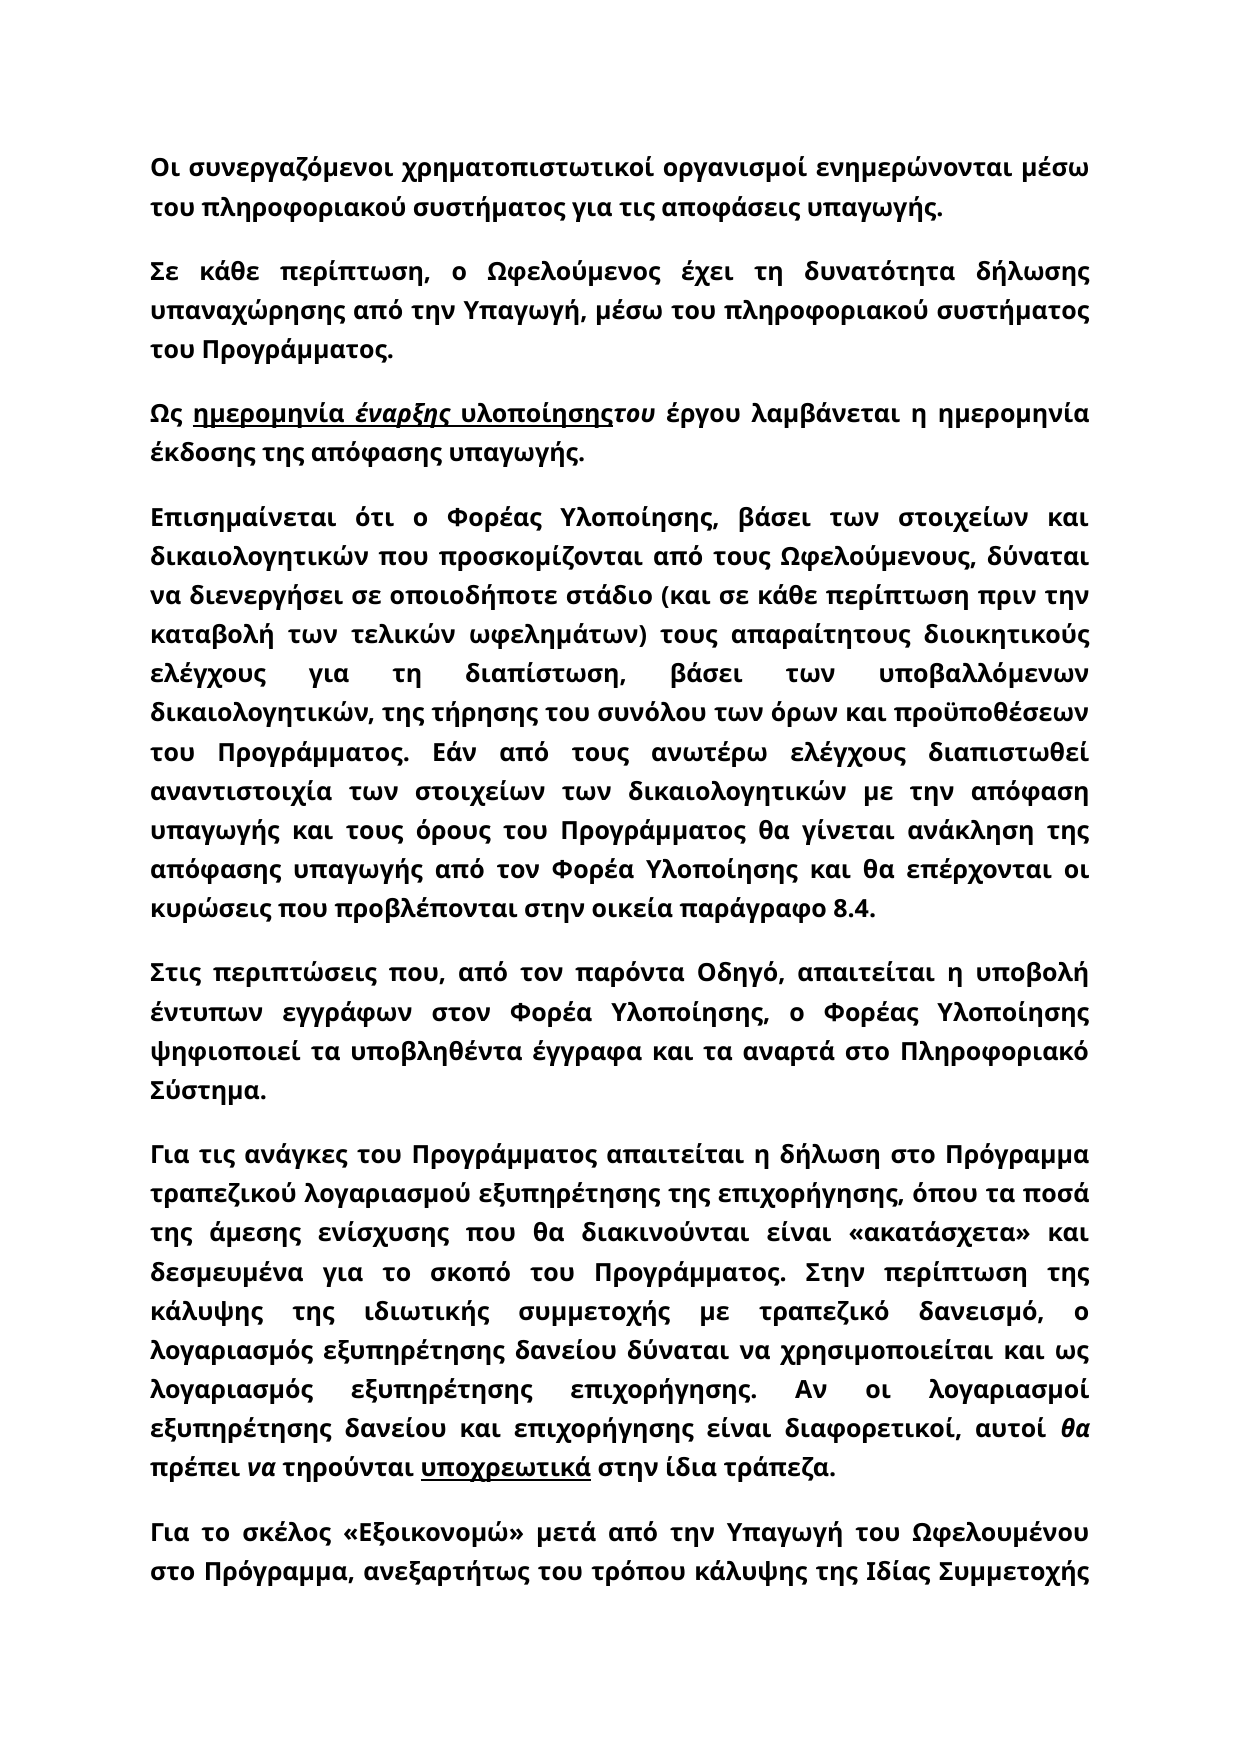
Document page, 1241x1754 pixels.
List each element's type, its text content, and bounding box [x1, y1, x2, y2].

text Για το σκέλος «Εξοικονομώ» μετά από την Υπαγωγή του Ωφελουμένου στο Πρόγραμμα, ανεξαρτήτως του τρόπου κάλυψης της Ιδίας Συμμετοχής [150, 1514, 1090, 1587]
text Επισημαίνεται ότι ο Φορέας Υλοποίησης, βάσει των στοιχείων και δικαιολογητικών που προσκομίζονται από τους Ωφελούμενους, δύναται να διενεργήσει σε οποιοδήποτε στάδιο (και σε κάθε περίπτωση πριν την καταβολή των τελικών ωφελημάτων) τους απαραίτητους διοικητικούς ελέγχους για τη διαπίστωση, βάσει των υποβαλλόμενων δικαιολογητικών, της τήρησης του συνόλου των όρων και προϋποθέσεων του Προγράμματος. Εάν από τους ανωτέρω ελέγχους διαπιστωθεί αναντιστοιχία των στοιχείων των δικαιολογητικών με την απόφαση υπαγωγής και τους όρους του Προγράμματος θα γίνεται ανάκληση της απόφασης υπαγωγής από τον Φορέα Υλοποίησης και θα επέρχονται οι κυρώσεις που προβλέπονται στην οικεία παράγραφο 8.4. [150, 499, 1090, 925]
text Σε κάθε περίπτωση, ο Ωφελούμενος έχει τη δυνατότητα δήλωσης υπαναχώρησης από την Υπαγωγή, μέσω του πληροφοριακού συστήματος του Προγράμματος. [150, 253, 1090, 366]
text Ως ημερομηνία έναρξης υλοποίησηςτου έργου λαμβάνεται η ημερομηνία έκδοσης της απόφασης υπαγωγής. [150, 396, 1090, 469]
text Στις περιπτώσεις που, από τον παρόντα Οδηγό, απαιτείται η υποβολή έντυπων εγγράφων στον Φορέα Υλοποίησης, ο Φορέας Υλοποίησης ψηφιοποιεί τα υποβληθέντα έγγραφα και τα αναρτά στο Πληροφοριακό Σύστημα. [150, 955, 1090, 1107]
text Οι συνεργαζόμενοι χρηματοπιστωτικοί οργανισμοί ενημερώνονται μέσω του πληροφοριακού συστήματος για τις αποφάσεις υπαγωγής. [150, 150, 1090, 223]
text Για τις ανάγκες του Προγράμματος απαιτείται η δήλωση στο Πρόγραμμα τραπεζικού λογαριασμού εξυπηρέτησης της επιχορήγησης, όπου τα ποσά της άμεσης ενίσχυσης που θα διακινούνται είναι «ακατάσχετα» και δεσμευμένα για το σκοπό του Προγράμματος. Στην περίπτωση της κάλυψης της ιδιωτικής συμμετοχής με τραπεζικό δανεισμό, ο λογαριασμός εξυπηρέτησης δανείου δύναται να χρησιμοποιείται και ως λογαριασμός εξυπηρέτησης επιχορήγησης. Αν οι λογαριασμοί εξυπηρέτησης δανείου και επιχορήγησης είναι διαφορετικοί, αυτοί θα πρέπει να τηρούνται υποχρεωτικά στην ίδια τράπεζα. [150, 1137, 1090, 1484]
